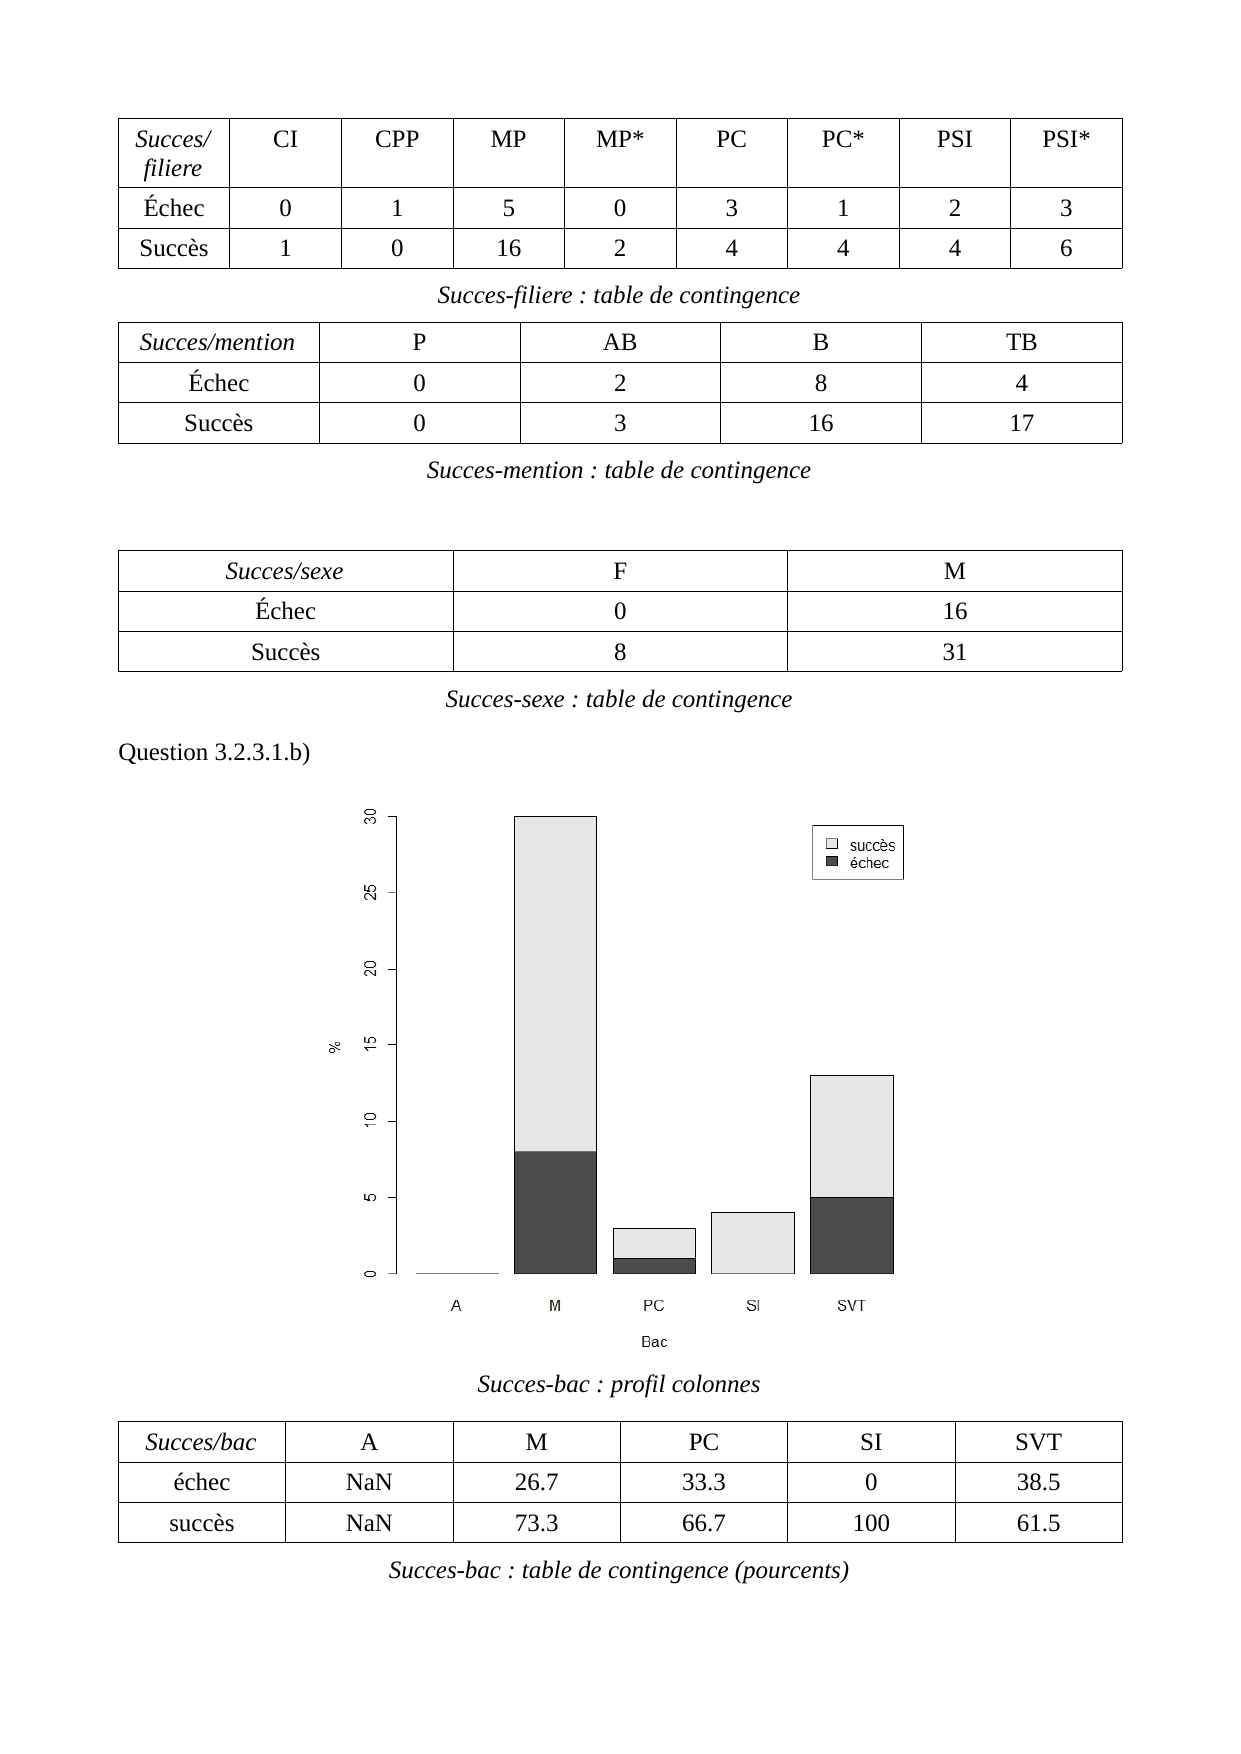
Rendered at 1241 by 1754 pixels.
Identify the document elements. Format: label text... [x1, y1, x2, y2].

text Question 3.2.3.1.b) [118, 737, 1122, 766]
table_cell 16 [721, 403, 921, 443]
table_cell 0 [230, 188, 341, 227]
table_cell 0 [320, 363, 520, 402]
table_header A [286, 1422, 453, 1462]
table_cell 3 [521, 403, 720, 443]
table_cell 0 [342, 229, 453, 268]
table_cell 0 [320, 403, 520, 443]
table_header M [788, 551, 1122, 591]
table_cell 0 [788, 1463, 955, 1502]
text Succes-mention : table de contingence [118, 455, 1122, 484]
table_header M [454, 1422, 620, 1462]
table_cell 31 [788, 632, 1122, 671]
table_header MP [454, 119, 564, 187]
table_cell NaN [286, 1503, 453, 1542]
table_cell 3 [677, 188, 787, 227]
table_cell 2 [521, 363, 720, 402]
table_cell Échec [119, 592, 453, 631]
table_cell 26.7 [454, 1463, 620, 1502]
table_cell 33.3 [621, 1463, 787, 1502]
table_cell 5 [454, 188, 564, 227]
table_header SI [788, 1422, 955, 1462]
table_cell 4 [677, 229, 787, 268]
text Succes-bac : profil colonnes [323, 1369, 917, 1397]
table_cell 16 [788, 592, 1122, 631]
table_header PSI* [1011, 119, 1122, 187]
table_cell échec [119, 1463, 285, 1502]
text Succes-bac : table de contingence (pourcents) [118, 1555, 1122, 1583]
table_cell 4 [922, 363, 1122, 402]
table_header TB [922, 323, 1122, 362]
table_cell Succès [119, 403, 319, 443]
table_header AB [521, 323, 720, 362]
table_cell 6 [1011, 229, 1122, 268]
table_cell 100 [788, 1503, 955, 1542]
table_header F [454, 551, 787, 591]
table_cell 1 [788, 188, 899, 227]
table_header MP* [565, 119, 676, 187]
table_cell 1 [230, 229, 341, 268]
table_header CI [230, 119, 341, 187]
text Succes-sexe : table de contingence [118, 684, 1122, 712]
table_header CPP [342, 119, 453, 187]
table_cell 4 [900, 229, 1010, 268]
table_cell 4 [788, 229, 899, 268]
table_header SVT [956, 1422, 1122, 1462]
table_cell 3 [1011, 188, 1122, 227]
table_cell 1 [342, 188, 453, 227]
table_cell 2 [900, 188, 1010, 227]
table_cell 16 [454, 229, 564, 268]
table_cell 8 [454, 632, 787, 671]
table_header PC* [788, 119, 899, 187]
table_cell NaN [286, 1463, 453, 1502]
table_header P [320, 323, 520, 362]
table_header PC [677, 119, 787, 187]
table_header Succes/bac [119, 1422, 285, 1462]
picture [323, 806, 917, 1369]
table_cell 2 [565, 229, 676, 268]
table_cell Succès [119, 229, 229, 268]
table_header Succes/mention [119, 323, 319, 362]
table_header Succes/sexe [119, 551, 453, 591]
table_cell 38.5 [956, 1463, 1122, 1502]
table_cell 73.3 [454, 1503, 620, 1542]
text Succes-filiere : table de contingence [118, 280, 1122, 309]
table_cell Échec [119, 188, 229, 227]
table_cell 61.5 [956, 1503, 1122, 1542]
table_header PC [621, 1422, 787, 1462]
table_cell 0 [454, 592, 787, 631]
table_header Succes/filiere [119, 119, 229, 187]
table_cell 17 [922, 403, 1122, 443]
table_header B [721, 323, 921, 362]
table_header PSI [900, 119, 1010, 187]
table_cell Échec [119, 363, 319, 402]
table_cell 66.7 [621, 1503, 787, 1542]
table_cell 0 [565, 188, 676, 227]
table_cell 8 [721, 363, 921, 402]
table_cell succès [119, 1503, 285, 1542]
table_cell Succès [119, 632, 453, 671]
